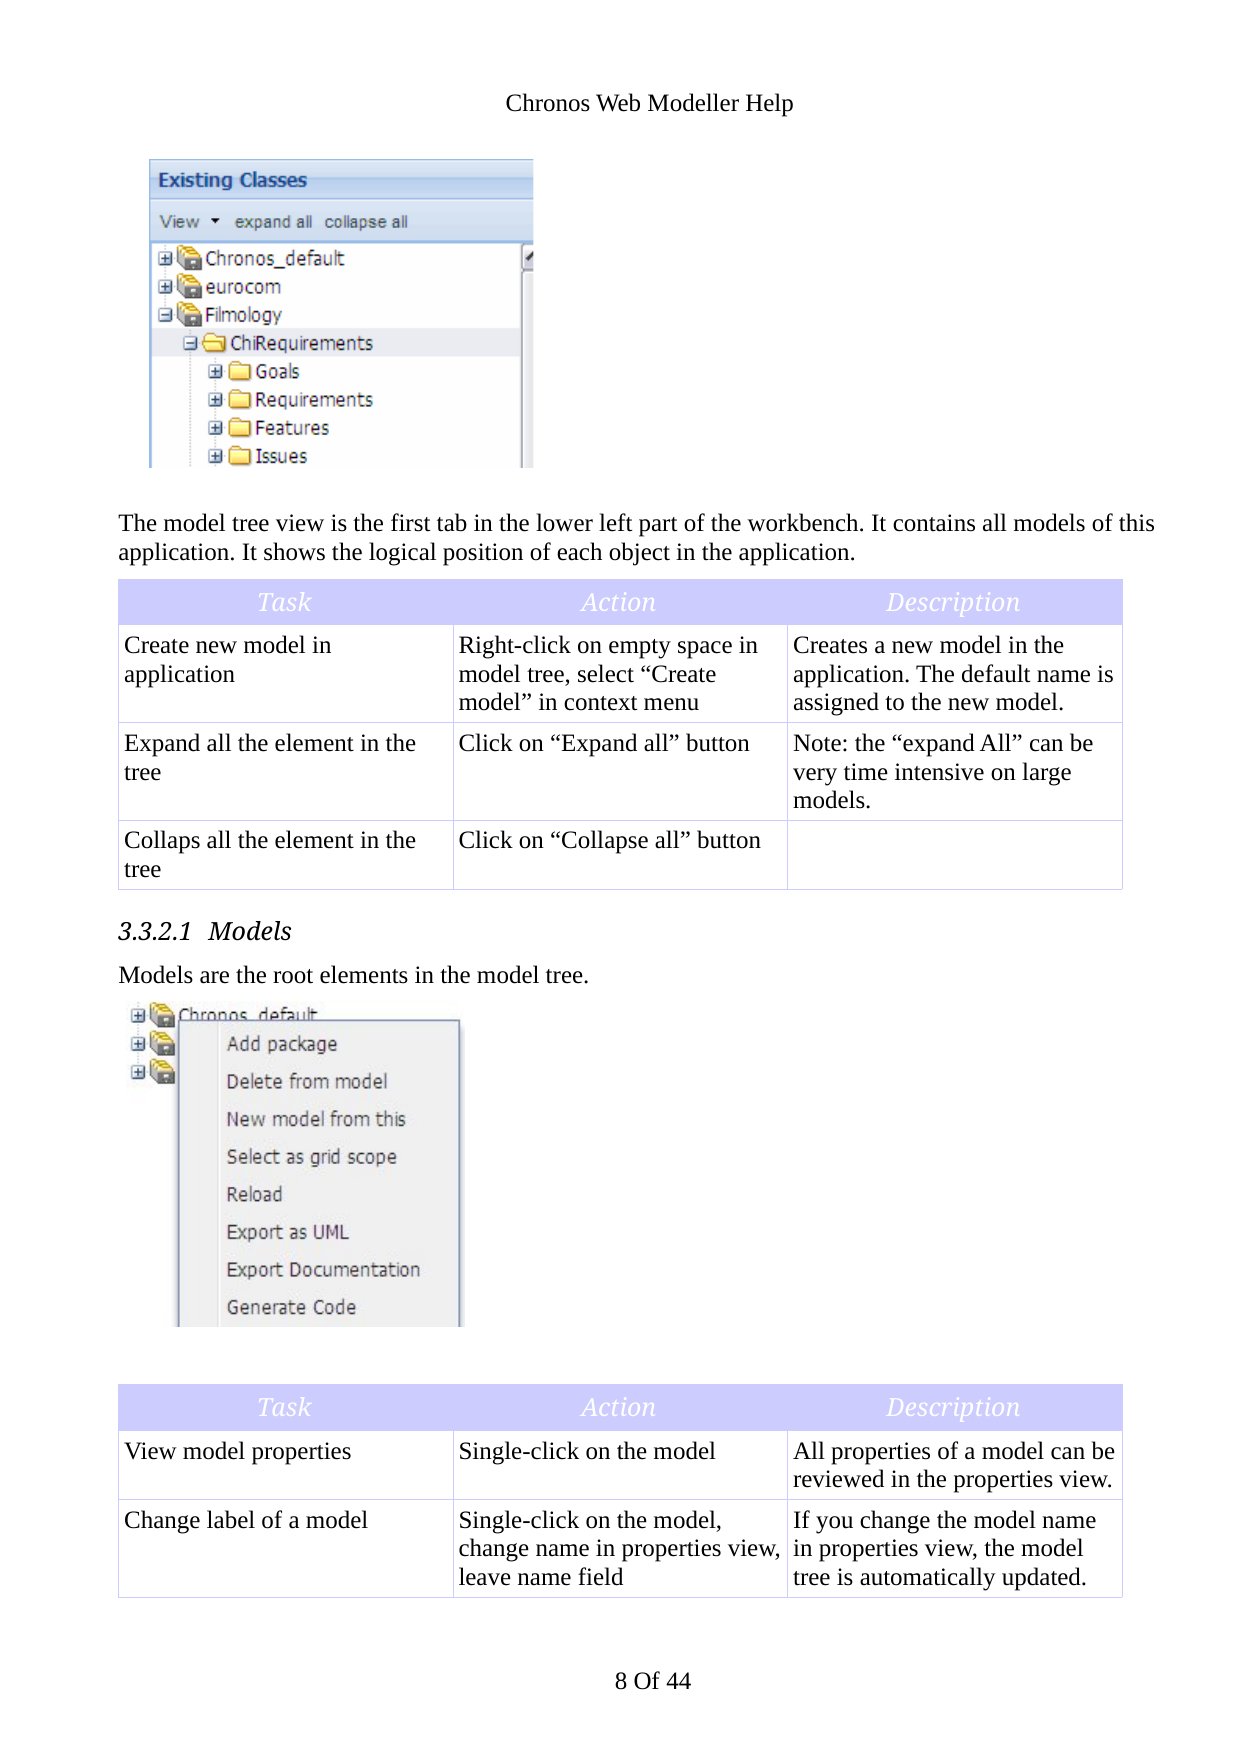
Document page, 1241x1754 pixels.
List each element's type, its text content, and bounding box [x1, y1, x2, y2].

table_cell Expand all the element in the tree [119, 723, 453, 820]
table_cell Creates a new model in the application. The default name is assigned to the new model. [788, 625, 1122, 722]
table_header Task [119, 580, 453, 624]
table_header Description [788, 1385, 1122, 1430]
subtitle Models [118, 914, 1181, 948]
table_cell Click on “Collapse all” button [454, 821, 787, 889]
table_cell Create new model in application [119, 625, 453, 722]
table_cell Single-click on the model, change name in properties view, leave name field [454, 1500, 787, 1597]
text The model tree view is the first tab in the lower left part of the workbench. It contains all models of this application. It shows the logical position of each object in the application. [118, 508, 1181, 566]
text Models are the root elements in the model tree. [118, 961, 1181, 989]
table_cell Change label of a model [119, 1500, 453, 1597]
table_cell [788, 821, 1122, 889]
table_header Action [454, 1385, 787, 1430]
picture [125, 1001, 465, 1327]
picture [149, 159, 534, 468]
table_cell Click on “Expand all” button [454, 723, 787, 820]
table_header Description [788, 580, 1122, 624]
table_cell View model properties [119, 1431, 453, 1499]
table_cell Single-click on the model [454, 1431, 787, 1499]
table_header Action [454, 580, 787, 624]
table_cell Right-click on empty space in model tree, select “Create model” in context menu [454, 625, 787, 722]
table_cell Collaps all the element in the tree [119, 821, 453, 889]
table_header Task [119, 1385, 453, 1430]
table_cell If you change the model name in properties view, the model tree is automatically updated. [788, 1500, 1122, 1597]
table_cell Note: the “expand All” can be very time intensive on large models. [788, 723, 1122, 820]
table_cell All properties of a model can be reviewed in the properties view. [788, 1431, 1122, 1499]
